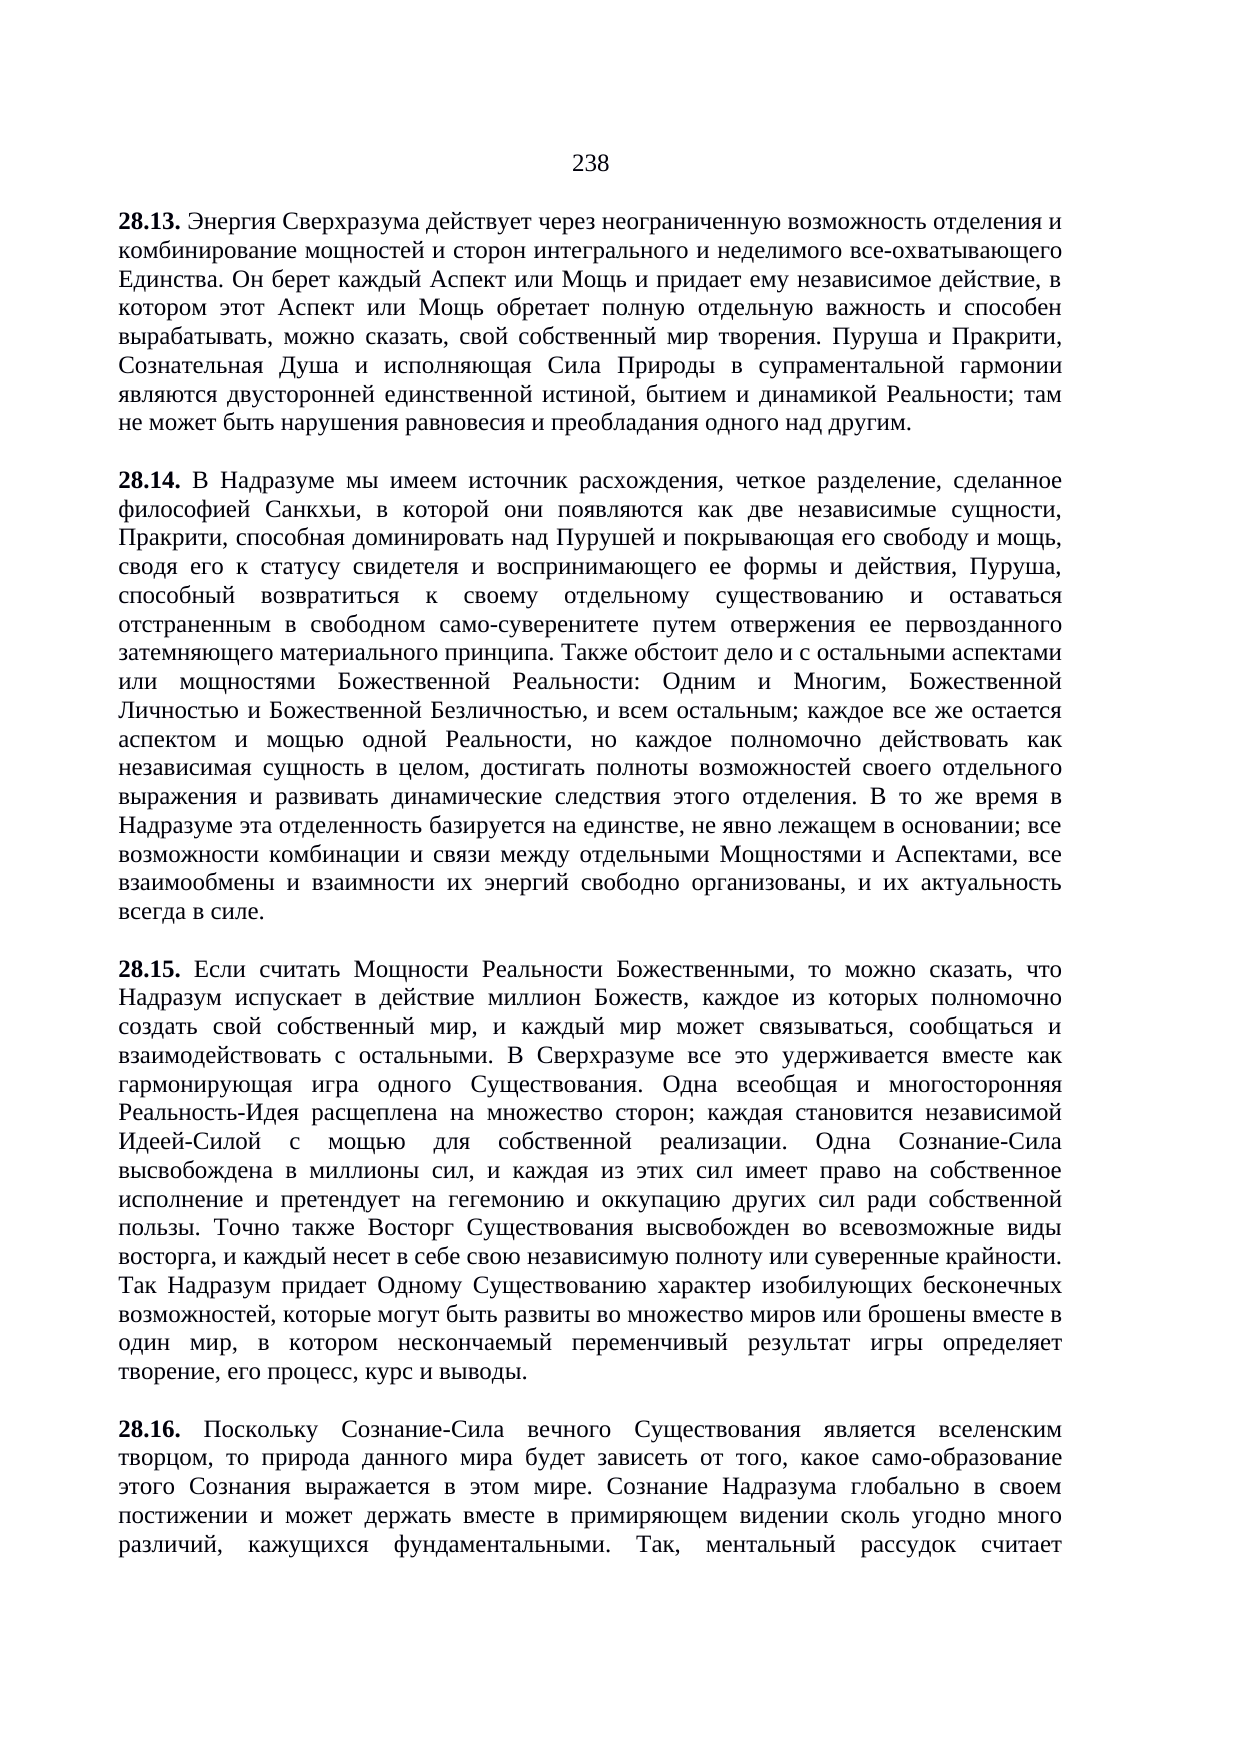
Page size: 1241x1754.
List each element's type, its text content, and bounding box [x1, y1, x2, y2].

text 28.16. Поскольку Сознание-Сила вечного Существования является вселенским творцом, то природа данного мира будет зависеть от того, какое само-образование этого Сознания выражается в этом мире. Сознание Надразума глобально в своем постижении и может держать вместе в примиряющем видении сколь угодно много различий, кажущихся фундаментальными. Так, ментальный рассудок считает [118, 1414, 1063, 1557]
text 28.14. В Надразуме мы имеем источник расхождения, четкое разделение, сделанное философией Санкхьи, в которой они появляются как две независимые сущности, Пракрити, способная доминировать над Пурушей и покрывающая его свободу и мощь, сводя его к статусу свидетеля и воспринимающего ее формы и действия, Пуруша, способный возвратиться к своему отдельному существованию и оставаться отстраненным в свободном само-суверенитете путем отвержения ее первозданного затемняющего материального принципа. Также обстоит дело и с остальными аспектами или мощностями Божественной Реальности: Одним и Многим, Божественной Личностью и Божественной Безличностью, и всем остальным; каждое все же остается аспектом и мощью одной Реальности, но каждое полномочно действовать как независимая сущность в целом, достигать полноты возможностей своего отдельного выражения и развивать динамические следствия этого отделения. В то же время в Надразуме эта отделенность базируется на единстве, не явно лежащем в основании; все возможности комбинации и связи между отдельными Мощностями и Аспектами, все взаимообмены и взаимности их энергий свободно организованы, и их актуальность всегда в силе. [118, 465, 1063, 925]
text 28.15. Если считать Мощности Реальности Божественными, то можно сказать, что Надразум испускает в действие миллион Божеств, каждое из которых полномочно создать свой собственный мир, и каждый мир может связываться, сообщаться и взаимодействовать с остальными. В Сверхразуме все это удерживается вместе как гармонирующая игра одного Существования. Одна всеобщая и многосторонняя Реальность-Идея расщеплена на множество сторон; каждая становится независимой Идеей-Силой с мощью для собственной реализации. Одна Сознание-Сила высвобождена в миллионы сил, и каждая из этих сил имеет право на собственное исполнение и претендует на гегемонию и оккупацию других сил ради собственной пользы. Точно также Восторг Существования высвобожден во всевозможные виды восторга, и каждый несет в себе свою независимую полноту или суверенные крайности. Так Надразум придает Одному Существованию характер изобилующих бесконечных возможностей, которые могут быть развиты во множество миров или брошены вместе в один мир, в котором нескончаемый переменчивый результат игры определяет творение, его процесс, курс и выводы. [118, 954, 1063, 1385]
text 28.13. Энергия Сверхразума действует через неограниченную возможность отделения и комбинирование мощностей и сторон интегрального и неделимого все-охватывающего Единства. Он берет каждый Аспект или Мощь и придает ему независимое действие, в котором этот Аспект или Мощь обретает полную отдельную важность и способен вырабатывать, можно сказать, свой собственный мир творения. Пуруша и Пракрити, Сознательная Душа и исполняющая Сила Природы в супраментальной гармонии являются двусторонней единственной истиной, бытием и динамикой Реальности; там не может быть нарушения равновесия и преобладания одного над другим. [118, 206, 1063, 436]
